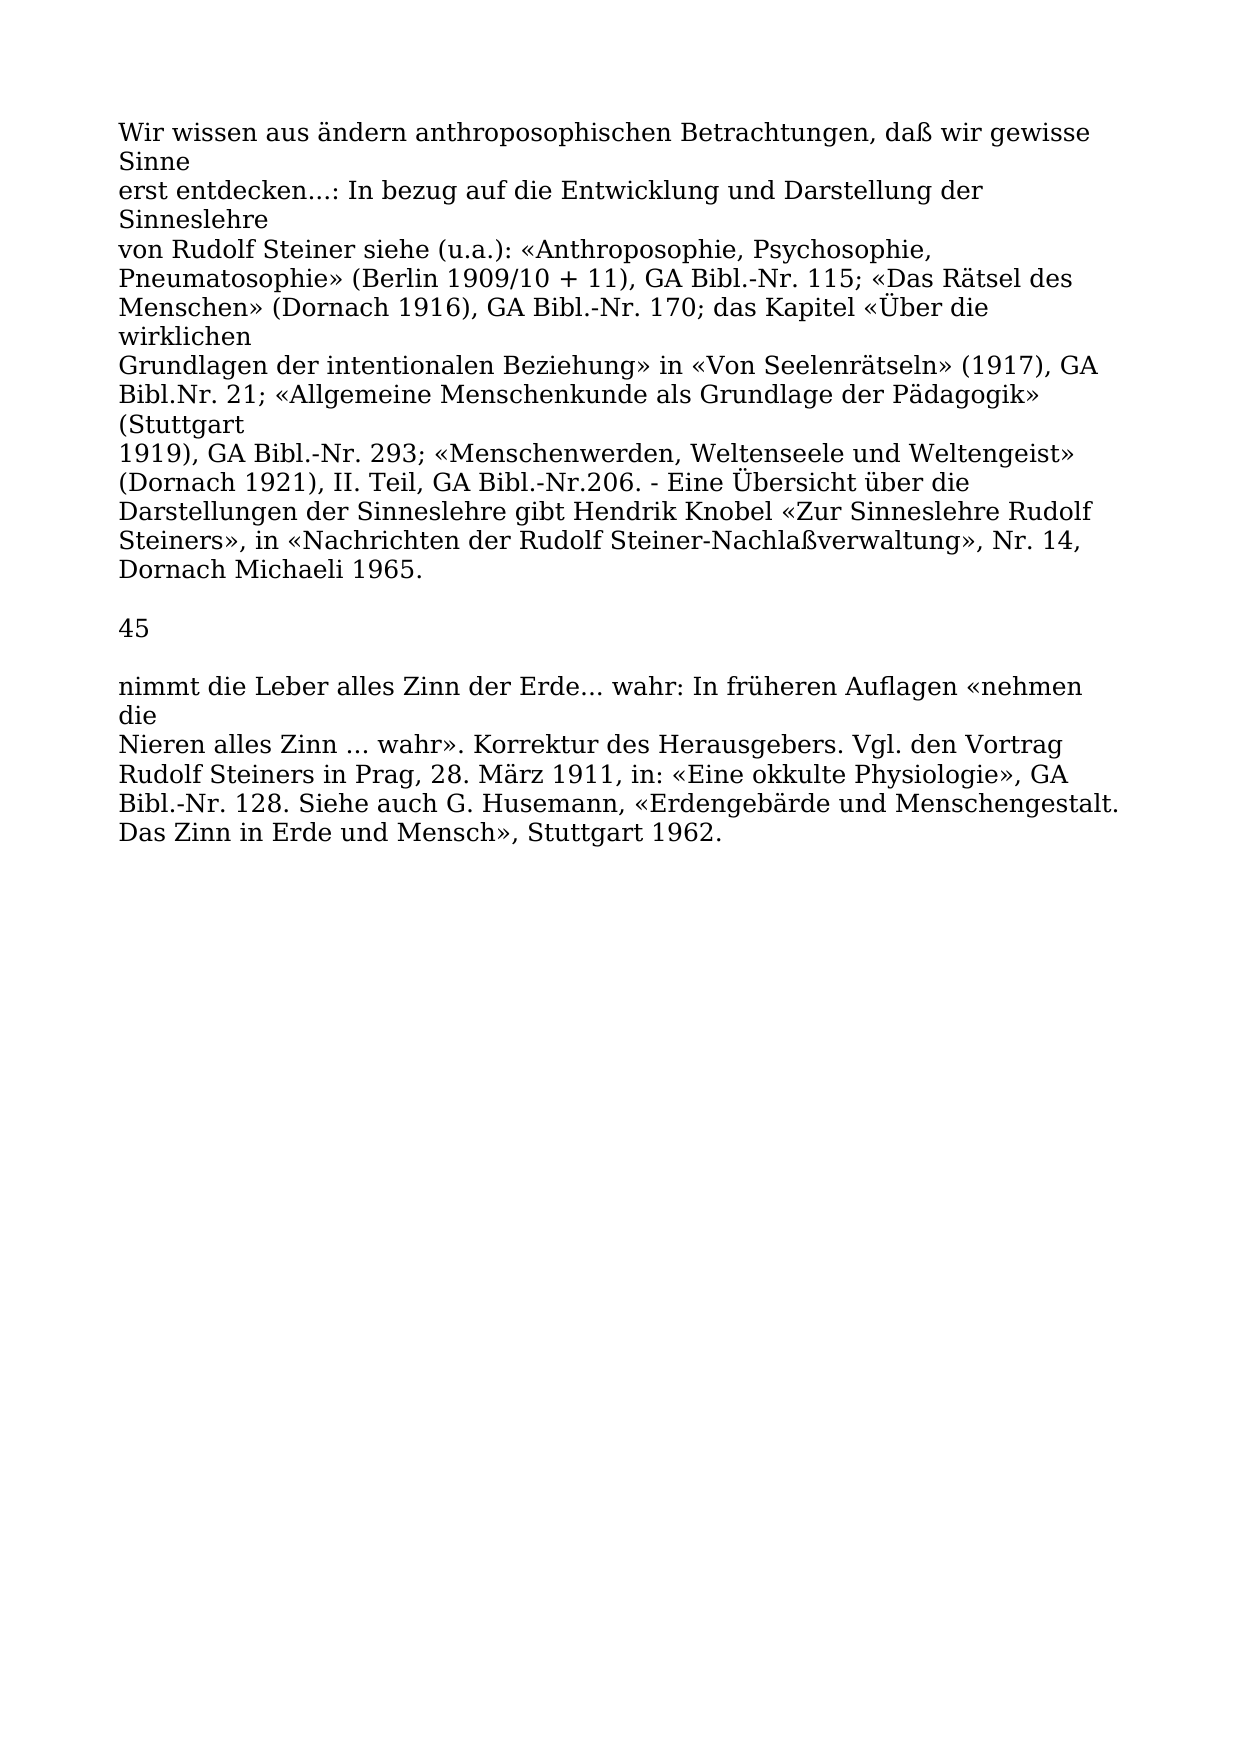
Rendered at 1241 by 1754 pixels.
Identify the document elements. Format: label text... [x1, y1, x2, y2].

text nimmt die Leber alles Zinn der Erde... wahr: In früheren Auflagen «nehmen die [118, 672, 1122, 731]
text von Rudolf Steiner siehe (u.a.): «Anthroposophie, Psychosophie, [118, 235, 1122, 264]
text Wir wissen aus ändern anthroposophischen Betrachtungen, daß wir gewisse Sinne [118, 118, 1122, 176]
text Grundlagen der intentionalen Beziehung» in «Von Seelenrätseln» (1917), GA Bibl.Nr. 21; «Allgemeine Menschenkunde als Grundlage der Pädagogik» (Stuttgart [118, 351, 1122, 439]
text Steiners», in «Nachrichten der Rudolf Steiner-Nachlaßverwaltung», Nr. 14, [118, 526, 1122, 556]
text (Dornach 1921), II. Teil, GA Bibl.-Nr.206. - Eine Übersicht über die [118, 468, 1122, 497]
text erst entdecken...: In bezug auf die Entwicklung und Darstellung der Sinneslehre [118, 176, 1122, 235]
text Pneumatosophie» (Berlin 1909/10 + 11), GA Bibl.-Nr. 115; «Das Rätsel des [118, 264, 1122, 293]
text Rudolf Steiners in Prag, 28. März 1911, in: «Eine okkulte Physiologie», GA [118, 760, 1122, 789]
text Darstellungen der Sinneslehre gibt Hendrik Knobel «Zur Sinneslehre Rudolf [118, 497, 1122, 526]
text Nieren alles Zinn ... wahr». Korrektur des Herausgebers. Vgl. den Vortrag [118, 731, 1122, 760]
text 1919), GA Bibl.-Nr. 293; «Menschenwerden, Weltenseele und Weltengeist» [118, 439, 1122, 468]
text Bibl.-Nr. 128. Siehe auch G. Husemann, «Erdengebärde und Menschengestalt. [118, 789, 1122, 818]
text Das Zinn in Erde und Mensch», Stuttgart 1962. [118, 818, 1122, 847]
text Dornach Michaeli 1965. [118, 556, 1122, 585]
text Menschen» (Dornach 1916), GA Bibl.-Nr. 170; das Kapitel «Über die wirklichen [118, 293, 1122, 351]
text 45 [118, 614, 1122, 643]
